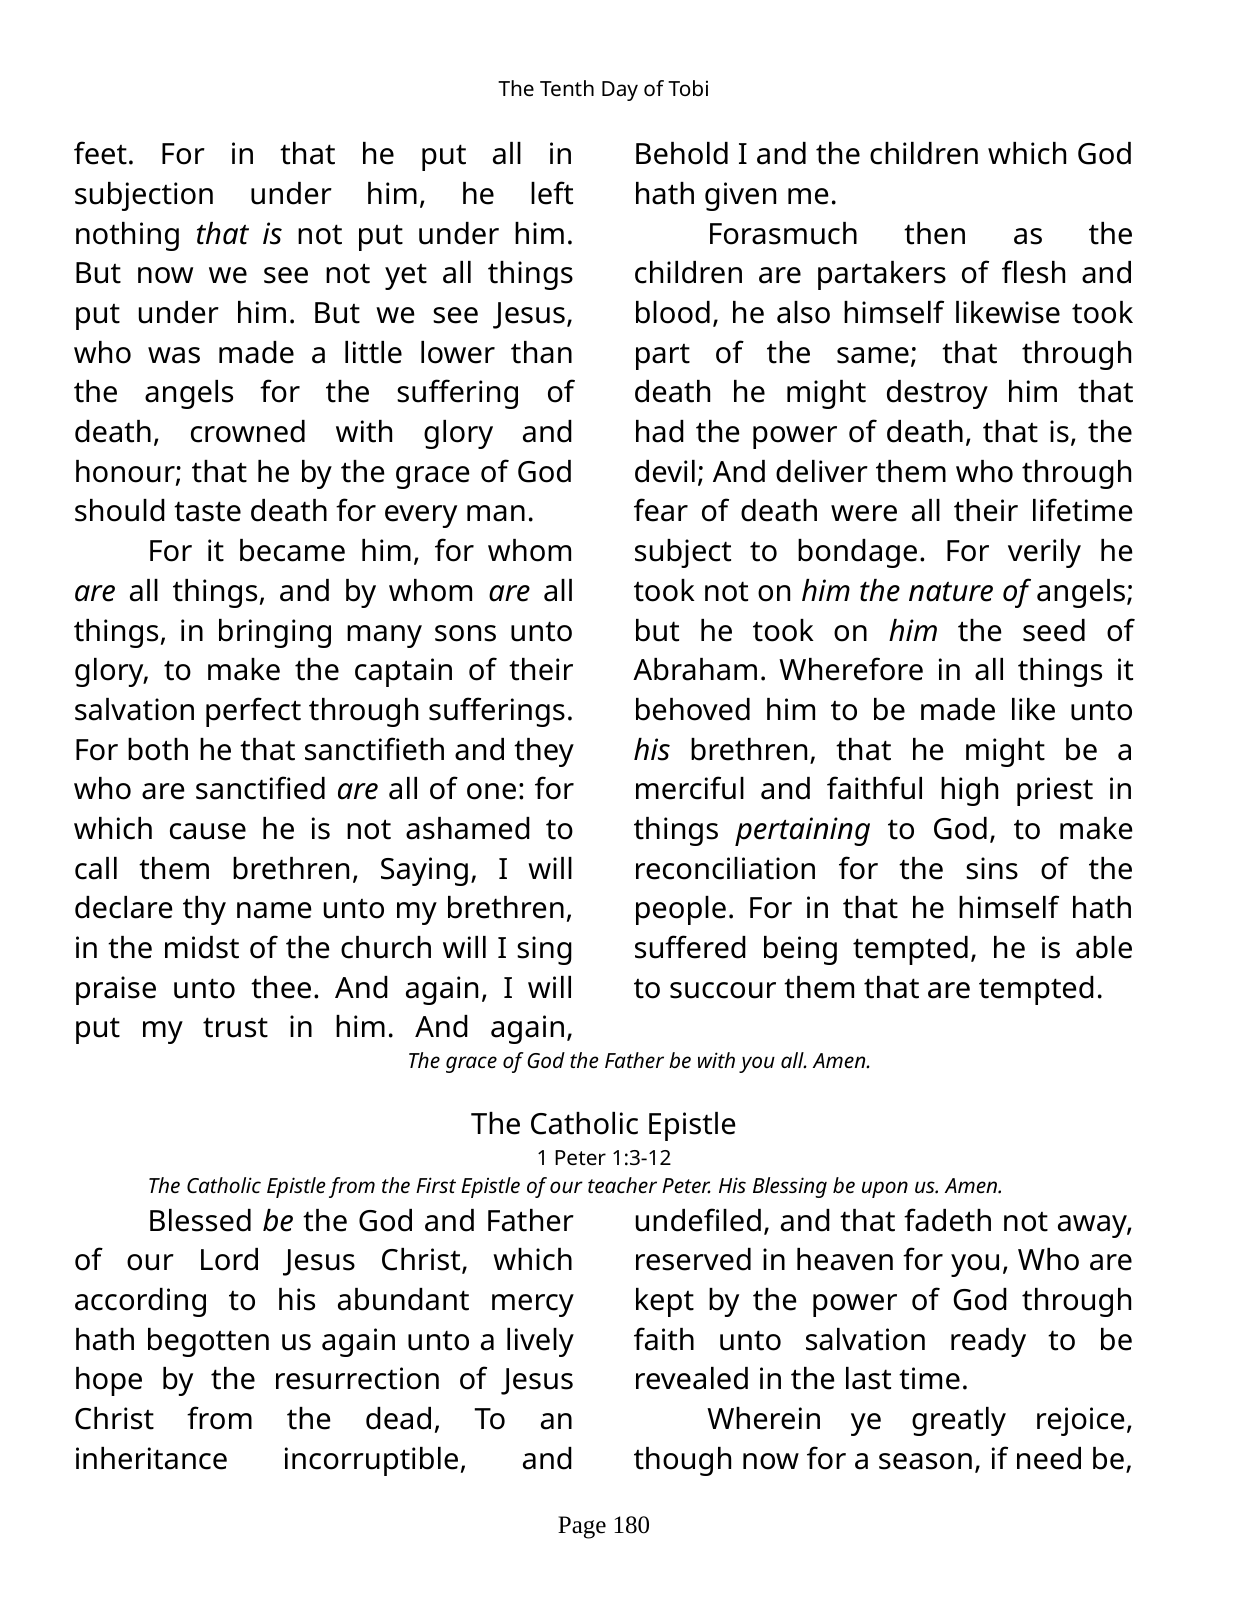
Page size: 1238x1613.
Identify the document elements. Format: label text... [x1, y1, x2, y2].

text Behold I and the children which God hath given me. [633, 133, 1134, 213]
text The Catholic Epistle from the First Epistle of our teacher Peter. His Blessing be upon us. Amen. [73, 1171, 1134, 1200]
text feet. For in that he put all in subjection under him, he left nothing that is not put under him. But now we see not yet all things put under him. But we see Jesus, who was made a little lower than the angels for the suffering of death, crowned with glory and honour; that he by the grace of God should taste death for every man. [73, 133, 574, 530]
text Forasmuch then as the children are partakers of flesh and blood, he also himself likewise took part of the same; that through death he might destroy him that had the power of death, that is, the devil; And deliver them who through fear of death were all their lifetime subject to bondage. For verily he took not on him the nature of angels; but he took on him the seed of Abraham. Wherefore in all things it behoved him to be made like unto his brethren, that he might be a merciful and faithful high priest in things pertaining to God, to make reconciliation for the sins of the people. For in that he himself hath suffered being tempted, he is able to succour them that are tempted. [633, 213, 1134, 1007]
text Blessed be the God and Father of our Lord Jesus Christ, which according to his abundant mercy hath begotten us again unto a lively hope by the resurrection of Jesus Christ from the dead, To an inheritance incorruptible, and [73, 1200, 574, 1478]
text For it became him, for whom are all things, and by whom are all things, in bringing many sons unto glory, to make the captain of their salvation perfect through sufferings. For both he that sanctifieth and they who are sanctified are all of one: for which cause he is not ashamed to call them brethren, Saying, I will declare thy name unto my brethren, in the midst of the church will I sing praise unto thee. And again, I will put my trust in him. And again, [73, 530, 574, 1046]
text The Catholic Epistle [73, 1103, 1134, 1143]
text undefiled, and that fadeth not away, reserved in heaven for you, Who are kept by the power of God through faith unto salvation ready to be revealed in the last time. [633, 1200, 1134, 1398]
text The grace of God the Father be with you all. Amen. [73, 1046, 1134, 1075]
text 1 Peter 1:3-12 [73, 1143, 1134, 1171]
text The Tenth Day of Tobi [72, 74, 1135, 102]
text Wherein ye greatly rejoice, though now for a season, if need be, [633, 1398, 1134, 1478]
